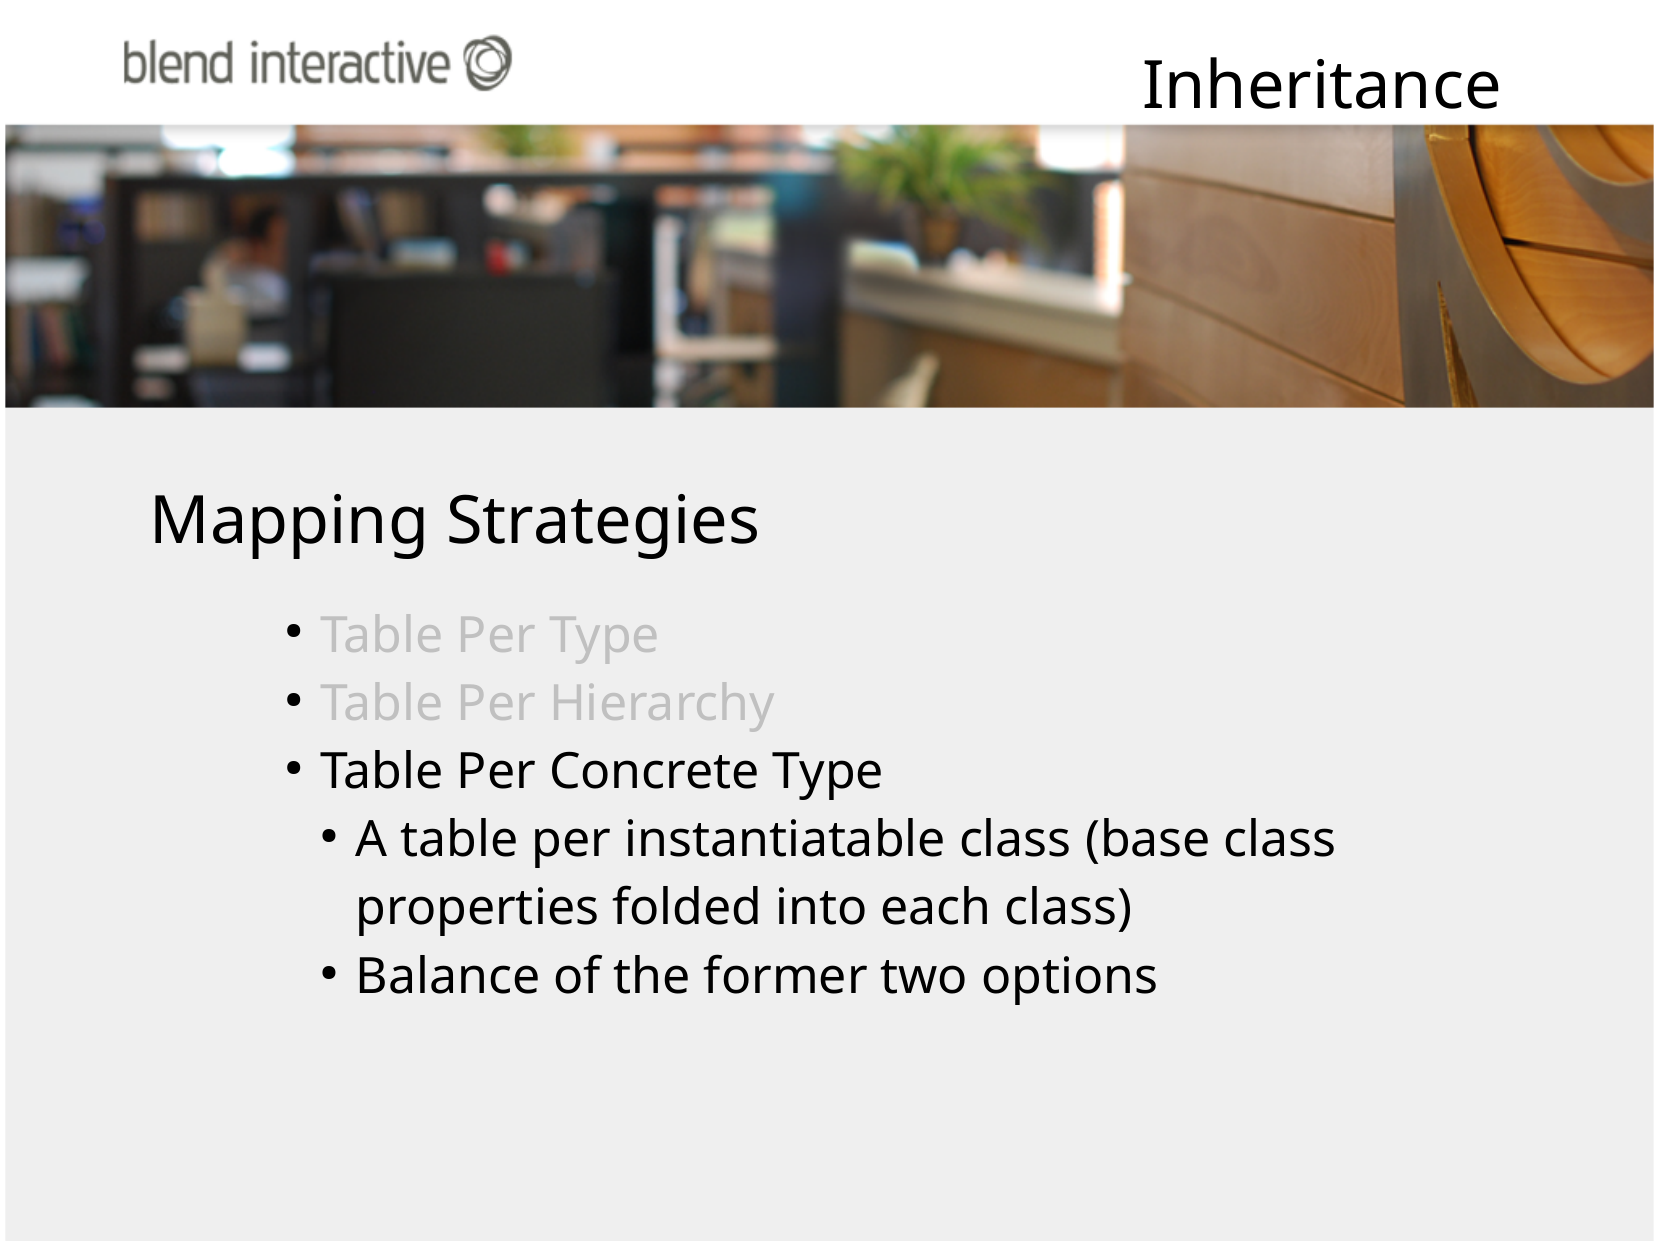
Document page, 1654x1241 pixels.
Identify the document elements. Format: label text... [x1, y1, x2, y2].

text_box Table Per Type Table Per Hierarchy Table Per Concrete Type A table per instantiatable class (base class properties folded into each class) Balance of the former two options [270, 591, 1411, 1186]
text_box Mapping Strategies [135, 465, 727, 561]
picture [5, 4, 1654, 1241]
text_box Inheritance [1127, 30, 1479, 125]
